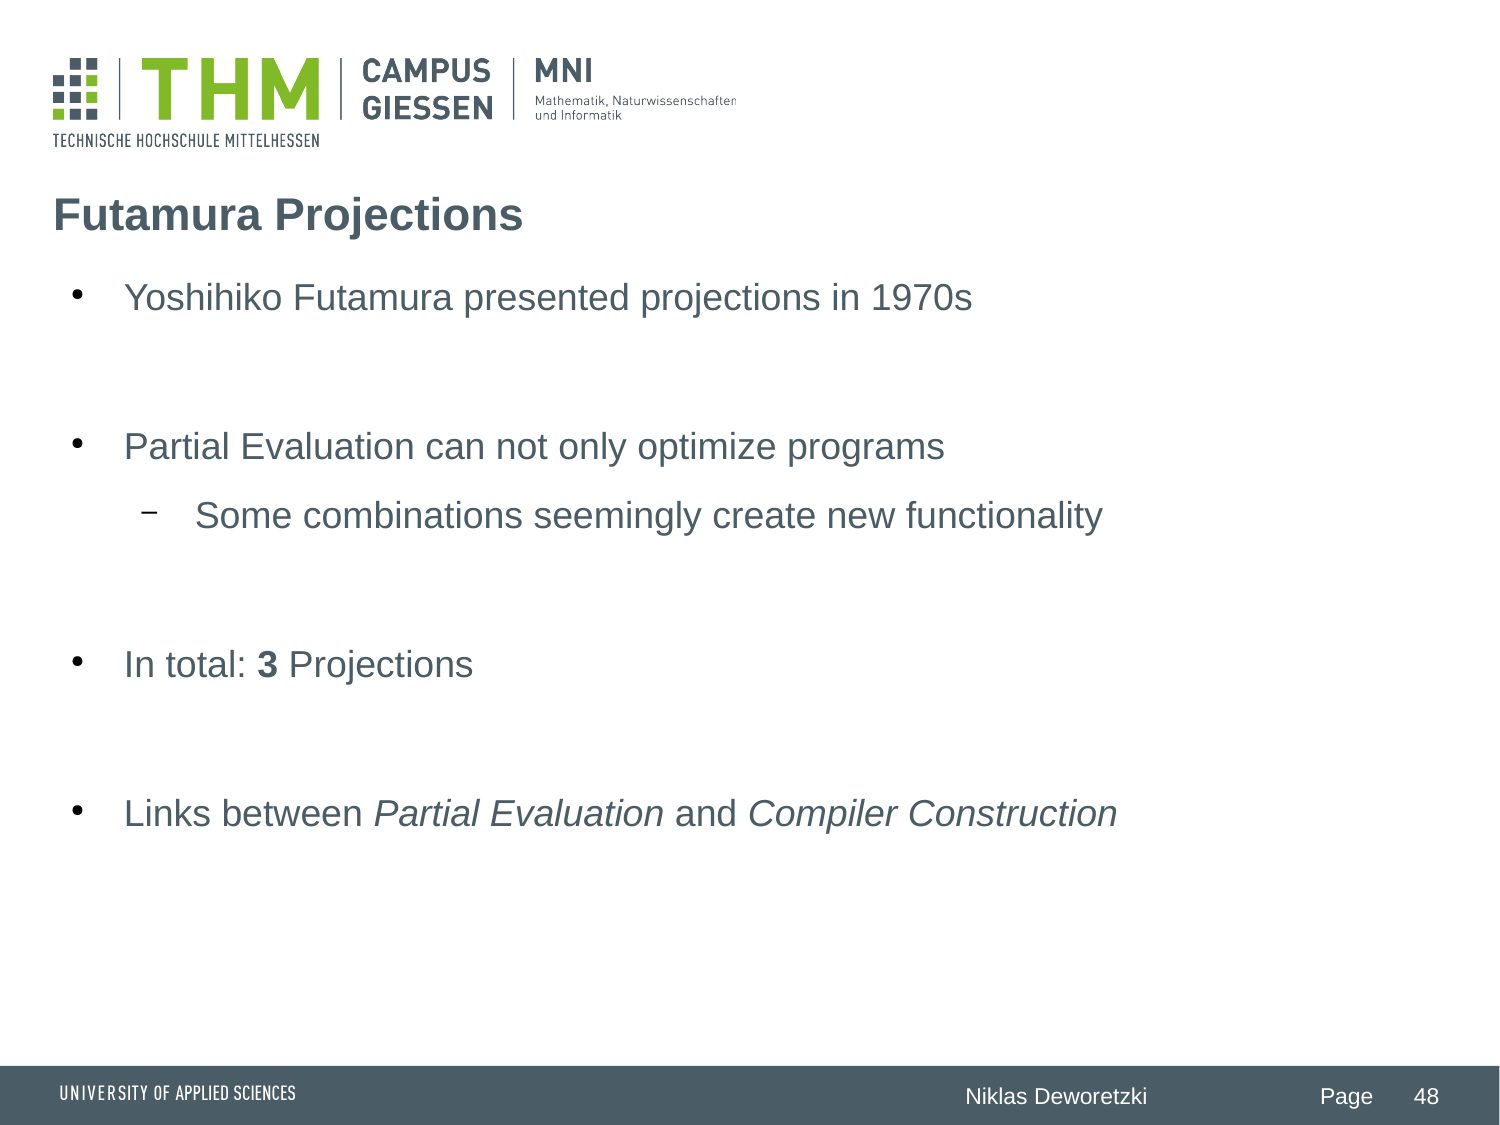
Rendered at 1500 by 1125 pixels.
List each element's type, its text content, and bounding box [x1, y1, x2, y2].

picture [59, 1082, 296, 1104]
list Yoshihiko Futamura presented projections in 1970s Partial Evaluation can not only optimize programs Some combinations seemingly create new functionality In total: 3 Projections Links between Partial Evaluation and Compiler Construction [53, 265, 1436, 1024]
picture [53, 58, 736, 147]
title Futamura Projections [53, 177, 1435, 265]
slide_number [1376, 1073, 1455, 1118]
